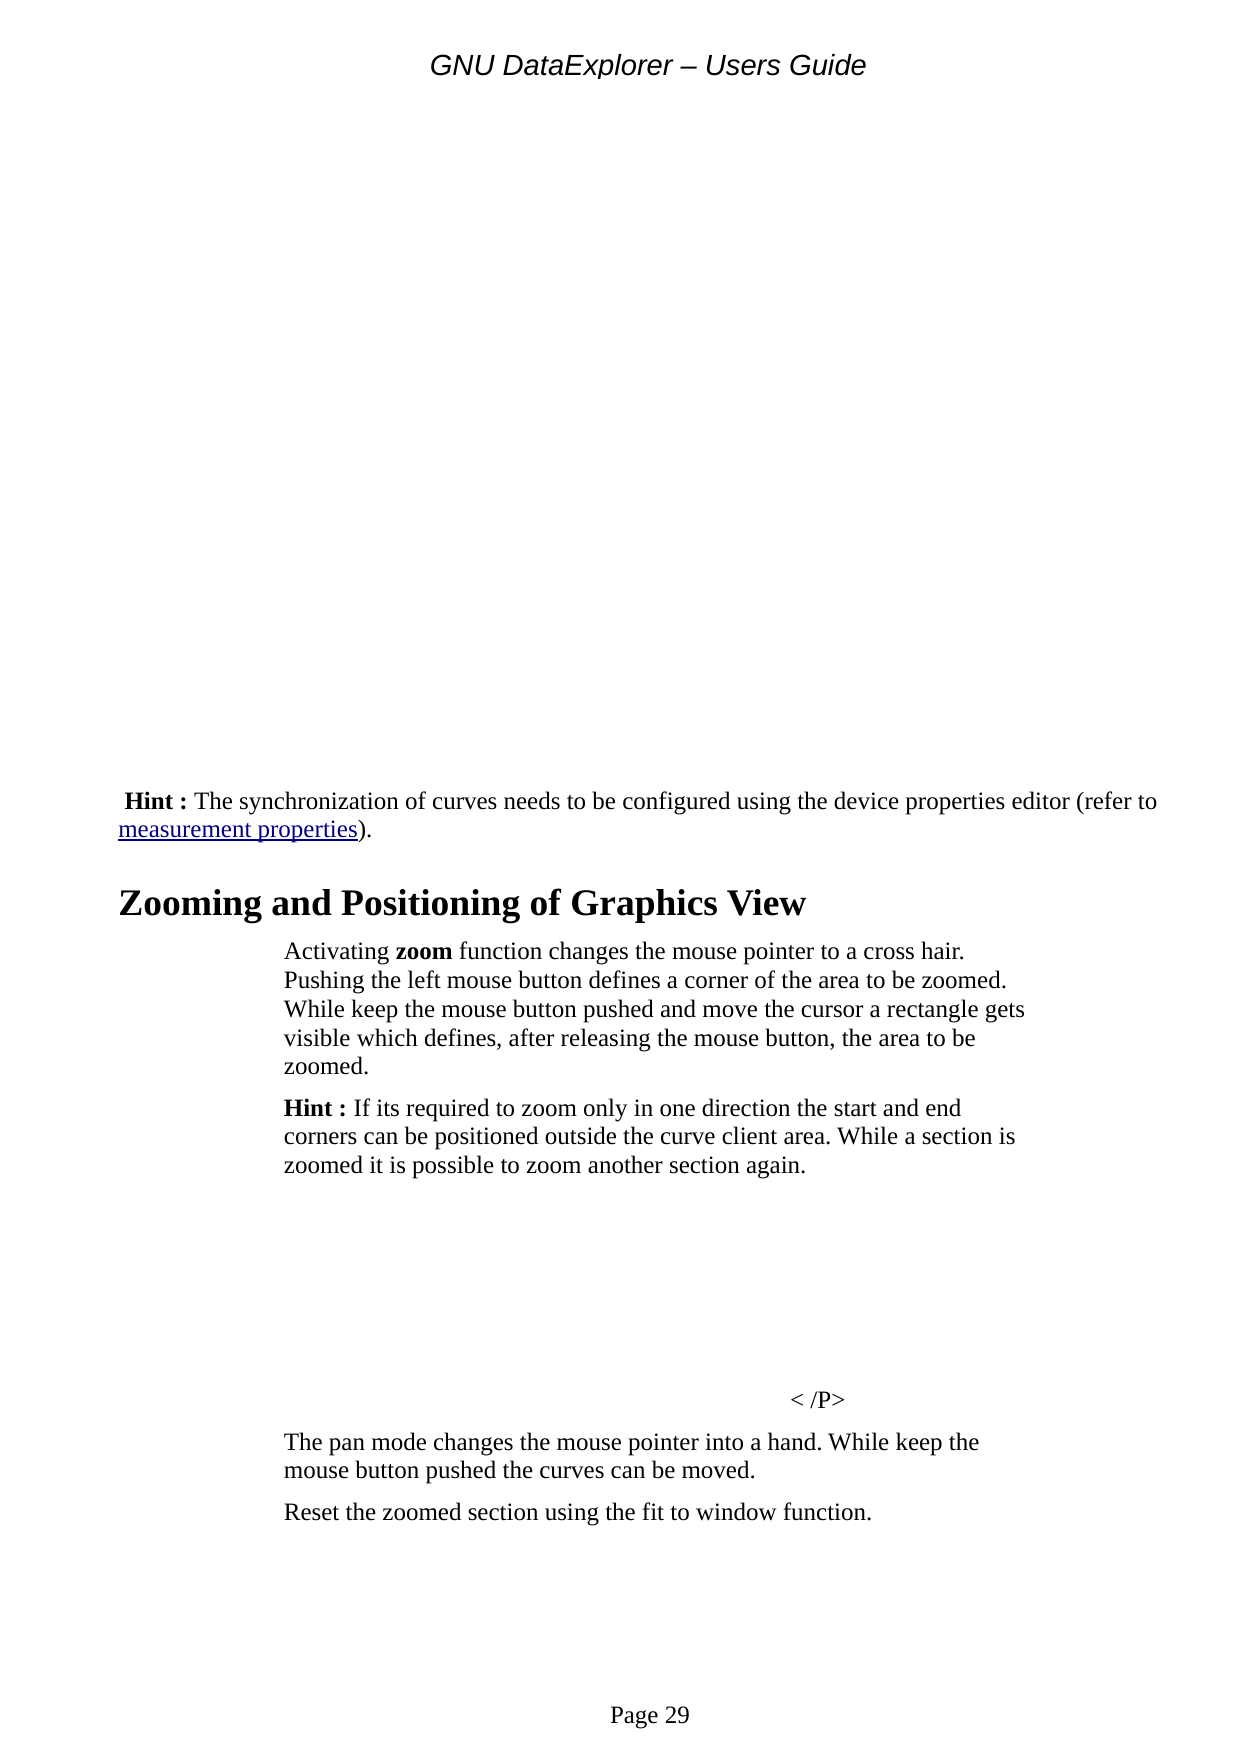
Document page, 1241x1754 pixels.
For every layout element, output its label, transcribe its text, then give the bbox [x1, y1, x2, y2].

text The pan mode changes the mouse pointer into a hand. While keep the mouse button pushed the curves can be moved. [118, 1427, 1181, 1484]
text < /P> [118, 1191, 1181, 1414]
subtitle Zooming and Positioning of Graphics View [118, 881, 1181, 924]
text Activating zoom function changes the mouse pointer to a cross hair. Pushing the left mouse button defines a corner of the area to be zoomed. While keep the mouse button pushed and move the cursor a rectangle gets visible which defines, after releasing the mouse button, the area to be zoomed. [118, 936, 1181, 1080]
text Hint : If its required to zoom only in one direction the start and end corners can be positioned outside the curve client area. While a section is zoomed it is possible to zoom another section again. [118, 1093, 1181, 1179]
text Reset the zoomed section using the fit to window function. [118, 1497, 1181, 1525]
text Hint : The synchronization of curves needs to be configured using the device properties editor (refer to measurement properties). [118, 108, 1181, 843]
